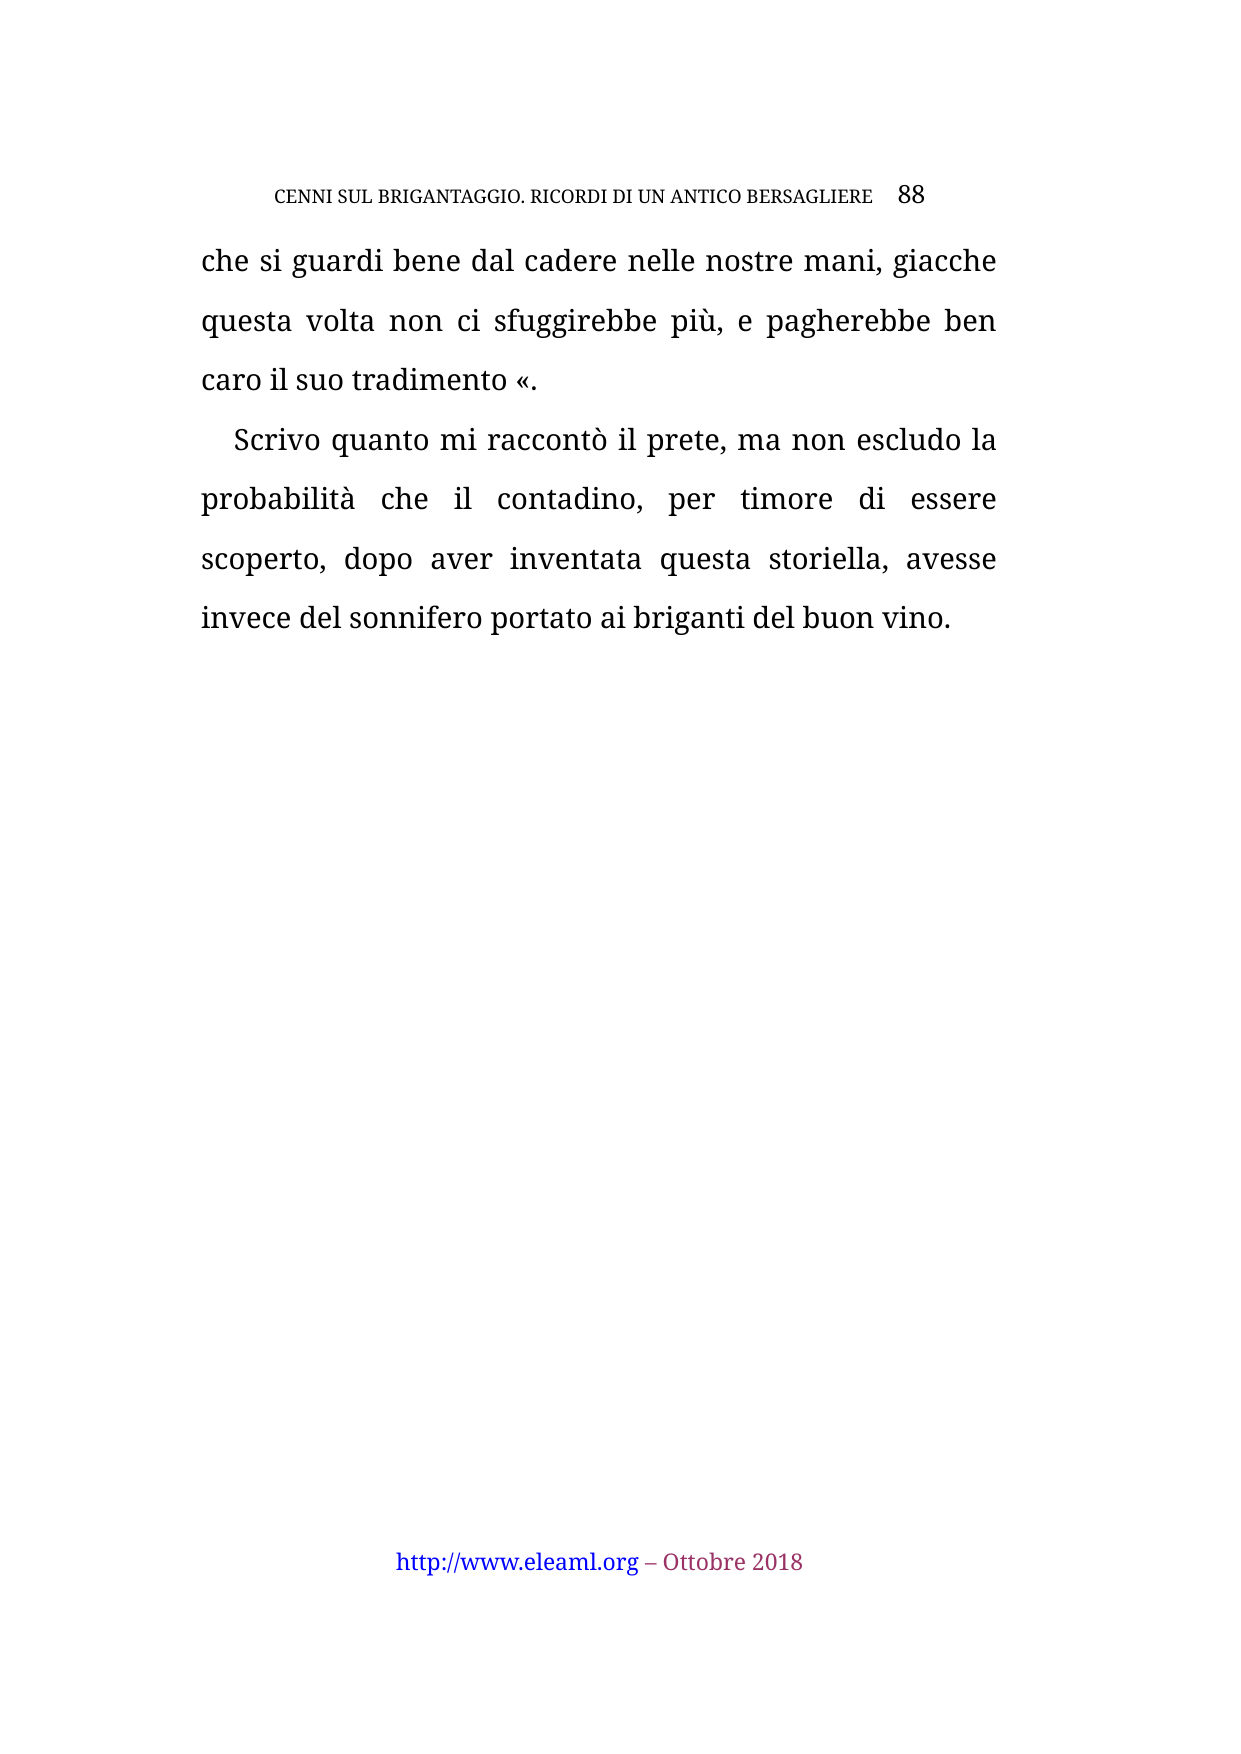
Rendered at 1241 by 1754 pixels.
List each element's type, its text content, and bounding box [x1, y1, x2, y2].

text Scrivo quanto mi raccontò il prete, ma non escludo la probabilità che il contadino, per timore di essere scoperto, dopo aver inventata questa storiella, avesse invece del sonnifero portato ai briganti del buon vino. [201, 419, 998, 637]
text che si guardi bene dal cadere nelle nostre mani, giacche questa volta non ci sfuggirebbe più, e pagherebbe ben caro il suo tradimento «. [201, 241, 998, 399]
